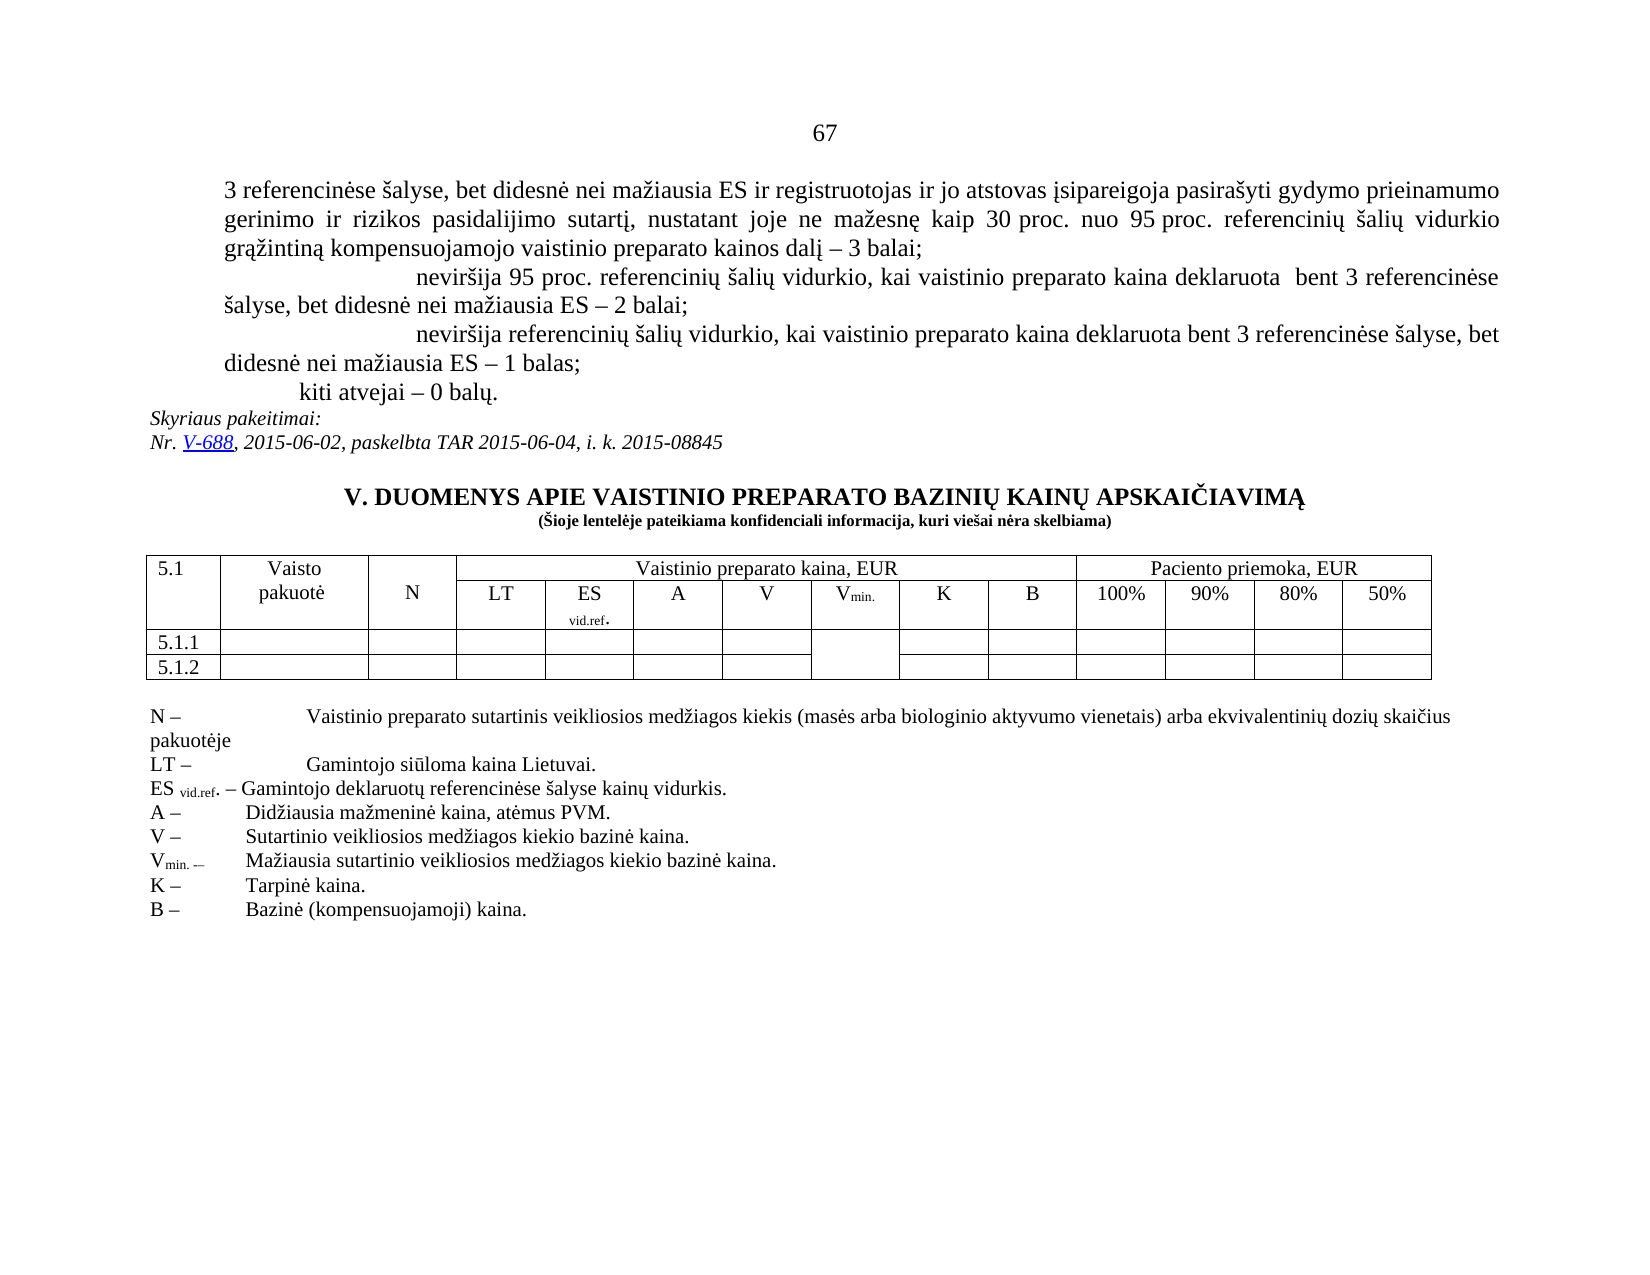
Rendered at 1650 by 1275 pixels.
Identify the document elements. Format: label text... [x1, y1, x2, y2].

table_cell [1166, 655, 1254, 679]
table_cell [221, 655, 368, 679]
text V. DUOMENYS APIE VAISTINIO PREPARATO BAZINIŲ KAINŲ APSKAIČIAVIMĄ [150, 482, 1500, 511]
table_cell 100% [1077, 581, 1165, 629]
table_cell [989, 655, 1076, 679]
table_cell [457, 655, 545, 679]
table_header 5.1 [147, 556, 220, 629]
table_cell [812, 630, 899, 679]
table_cell A [634, 581, 722, 629]
text neviršija referencinių šalių vidurkio, kai vaistinio preparato kaina deklaruota bent 3 referencinėse šalyse, bet didesnė nei mažiausia ES – 1 balas; [224, 319, 1500, 377]
table_cell 50% [1343, 581, 1431, 629]
table_header Vaisto pakuotė [221, 556, 368, 629]
table_cell [1077, 655, 1165, 679]
table_cell [369, 655, 456, 679]
text A – Didžiausia mažmeninė kaina, atėmus PVM. [150, 800, 1500, 824]
table_cell [723, 655, 811, 679]
text (Šioje lentelėje pateikiama konfidenciali informacija, kuri viešai nėra skelbiama) [150, 511, 1500, 530]
table_cell [634, 630, 722, 654]
table_cell 5.1.2 [147, 655, 220, 679]
table_cell [221, 630, 368, 654]
text Skyriaus pakeitimai: [150, 406, 1500, 430]
table_cell [369, 630, 456, 654]
text ES vid.ref. – Gamintojo deklaruotų referencinėse šalyse kainų vidurkis. [150, 776, 1500, 800]
table_cell [457, 630, 545, 654]
table_cell 5.1.1 [147, 630, 220, 654]
table_cell [1343, 655, 1431, 679]
text K – Tarpinė kaina. [150, 872, 1500, 897]
text Nr. V-688, 2015-06-02, paskelbta TAR 2015-06-04, i. k. 2015-08845 [150, 430, 1500, 454]
table_header Vaistinio preparato kaina, EUR [457, 556, 1076, 579]
table_cell [546, 630, 633, 654]
table_cell [900, 630, 988, 654]
table_cell V [723, 581, 811, 629]
table_cell [723, 630, 811, 654]
text V – Sutartinio veikliosios medžiagos kiekio bazinė kaina. [150, 824, 1500, 848]
table_header N [369, 556, 456, 629]
table_cell [546, 655, 633, 679]
table_header Paciento priemoka, EUR [1077, 556, 1431, 579]
text neviršija 95 proc. referencinių šalių vidurkio, kai vaistinio preparato kaina deklaruota bent 3 referencinėse šalyse, bet didesnė nei mažiausia ES – 2 balai; [224, 262, 1500, 319]
table_cell K [900, 581, 988, 629]
table_cell [1077, 630, 1165, 654]
table_cell LT [457, 581, 545, 629]
text N – Vaistinio preparato sutartinis veikliosios medžiagos kiekis (masės arba biologinio aktyvumo vienetais) arba ekvivalentinių dozių skaičius pakuotėje [150, 704, 1500, 752]
table_cell [634, 655, 722, 679]
text Vmin. -– Mažiausia sutartinio veikliosios medžiagos kiekio bazinė kaina. [150, 848, 1500, 872]
table_cell Vmin. [812, 581, 899, 629]
table_cell [989, 630, 1076, 654]
table_cell [1255, 630, 1342, 654]
text B – Bazinė (kompensuojamoji) kaina. [150, 897, 1500, 921]
table_cell B [989, 581, 1076, 629]
text LT – Gamintojo siūloma kaina Lietuvai. [150, 752, 1500, 776]
table_cell [1255, 655, 1342, 679]
table_cell 90% [1166, 581, 1254, 629]
text kiti atvejai – 0 balų. [224, 377, 1500, 406]
table_cell [900, 655, 988, 679]
table_cell [1343, 630, 1431, 654]
table_cell [1166, 630, 1254, 654]
text 3 referencinėse šalyse, bet didesnė nei mažiausia ES ir registruotojas ir jo atstovas įsipareigoja pasirašyti gydymo prieinamumo gerinimo ir rizikos pasidalijimo sutartį, nustatant joje ne mažesnę kaip 30 proc. nuo 95 proc. referencinių šalių vidurkio grąžintiną kompensuojamojo vaistinio preparato kainos dalį – 3 balai; [224, 176, 1500, 262]
table_cell ES vid.ref. [546, 581, 633, 629]
table_cell 80% [1255, 581, 1342, 629]
